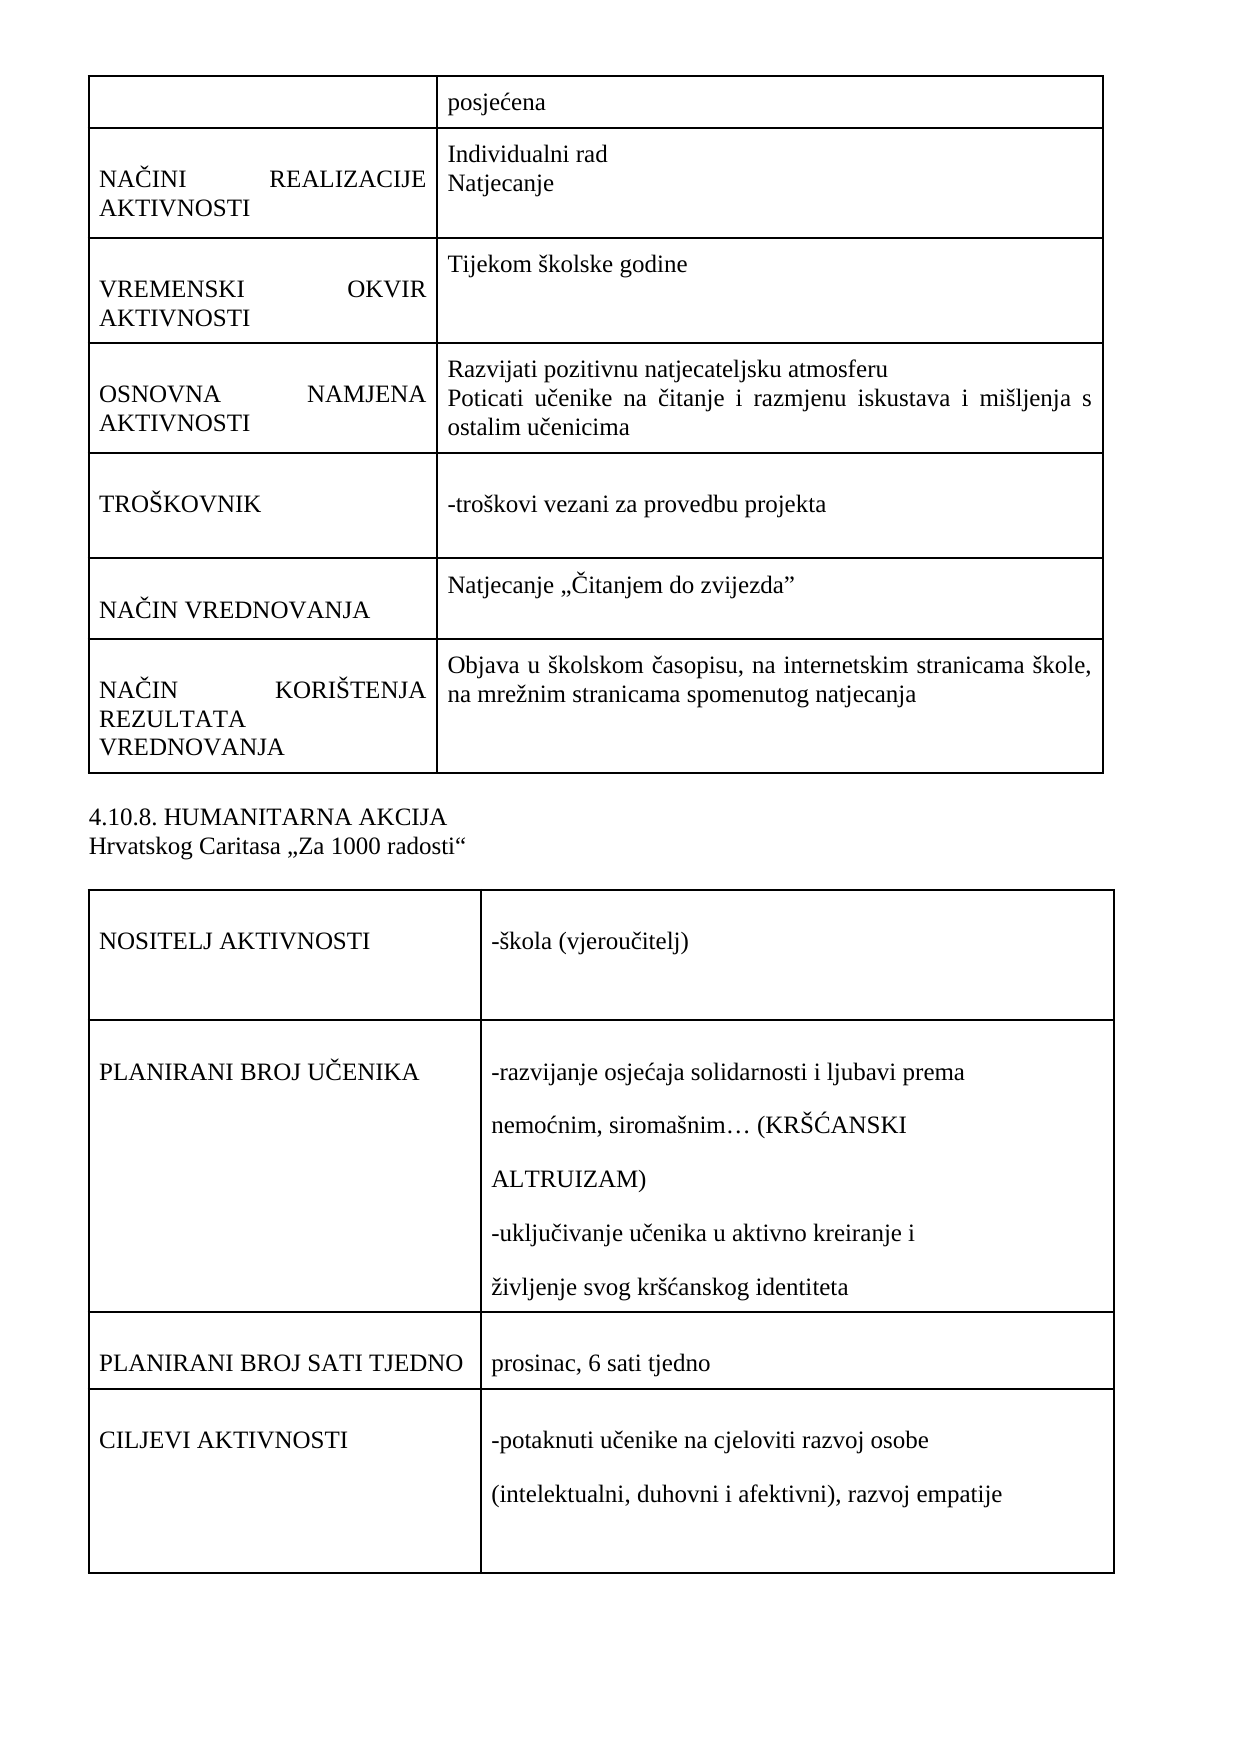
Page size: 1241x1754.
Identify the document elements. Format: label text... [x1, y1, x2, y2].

table_cell PLANIRANI BROJ SATI TJEDNO [90, 1313, 480, 1387]
table_cell TROŠKOVNIK [90, 454, 436, 557]
table_cell CILJEVI AKTIVNOSTI [90, 1390, 480, 1572]
table_cell [90, 77, 436, 127]
table_cell NAČIN VREDNOVANJA [90, 559, 436, 637]
text 4.10.8. HUMANITARNA AKCIJA [88, 802, 1090, 831]
text Hrvatskog Caritasa „Za 1000 radosti“ [88, 831, 1090, 860]
table_cell -troškovi vezani za provedbu projekta [438, 454, 1102, 557]
table_cell Razvijati pozitivnu natjecateljsku atmosferu Poticati učenike na čitanje i razmjenu iskustava i mišljenja s ostalim učenicima [438, 344, 1102, 452]
table_cell prosinac, 6 sati tjedno [482, 1313, 1113, 1387]
table_cell VREMENSKI OKVIR AKTIVNOSTI [90, 239, 436, 342]
table_cell Natjecanje „Čitanjem do zvijezda” [438, 559, 1102, 637]
table_cell NAČIN KORIŠTENJA REZULTATA VREDNOVANJA [90, 640, 436, 772]
table_header NOSITELJ AKTIVNOSTI [90, 891, 480, 1019]
table_cell Objava u školskom časopisu, na internetskim stranicama škole, na mrežnim stranicama spomenutog natjecanja [438, 640, 1102, 772]
table_cell posjećena [438, 77, 1102, 127]
table_cell OSNOVNA NAMJENA AKTIVNOSTI [90, 344, 436, 452]
table_header -škola (vjeroučitelj) [482, 891, 1113, 1019]
table_cell -potaknuti učenike na cjeloviti razvoj osobe (intelektualni, duhovni i afektivni), razvoj empatije [482, 1390, 1113, 1572]
table_cell Individualni rad Natjecanje [438, 129, 1102, 237]
table_cell -razvijanje osjećaja solidarnosti i ljubavi prema nemoćnim, siromašnim… (KRŠĆANSKI ALTRUIZAM) -uključivanje učenika u aktivno kreiranje i življenje svog kršćanskog identiteta [482, 1021, 1113, 1311]
table_cell NAČINI REALIZACIJE AKTIVNOSTI [90, 129, 436, 237]
table_cell PLANIRANI BROJ UČENIKA [90, 1021, 480, 1311]
table_cell Tijekom školske godine [438, 239, 1102, 342]
